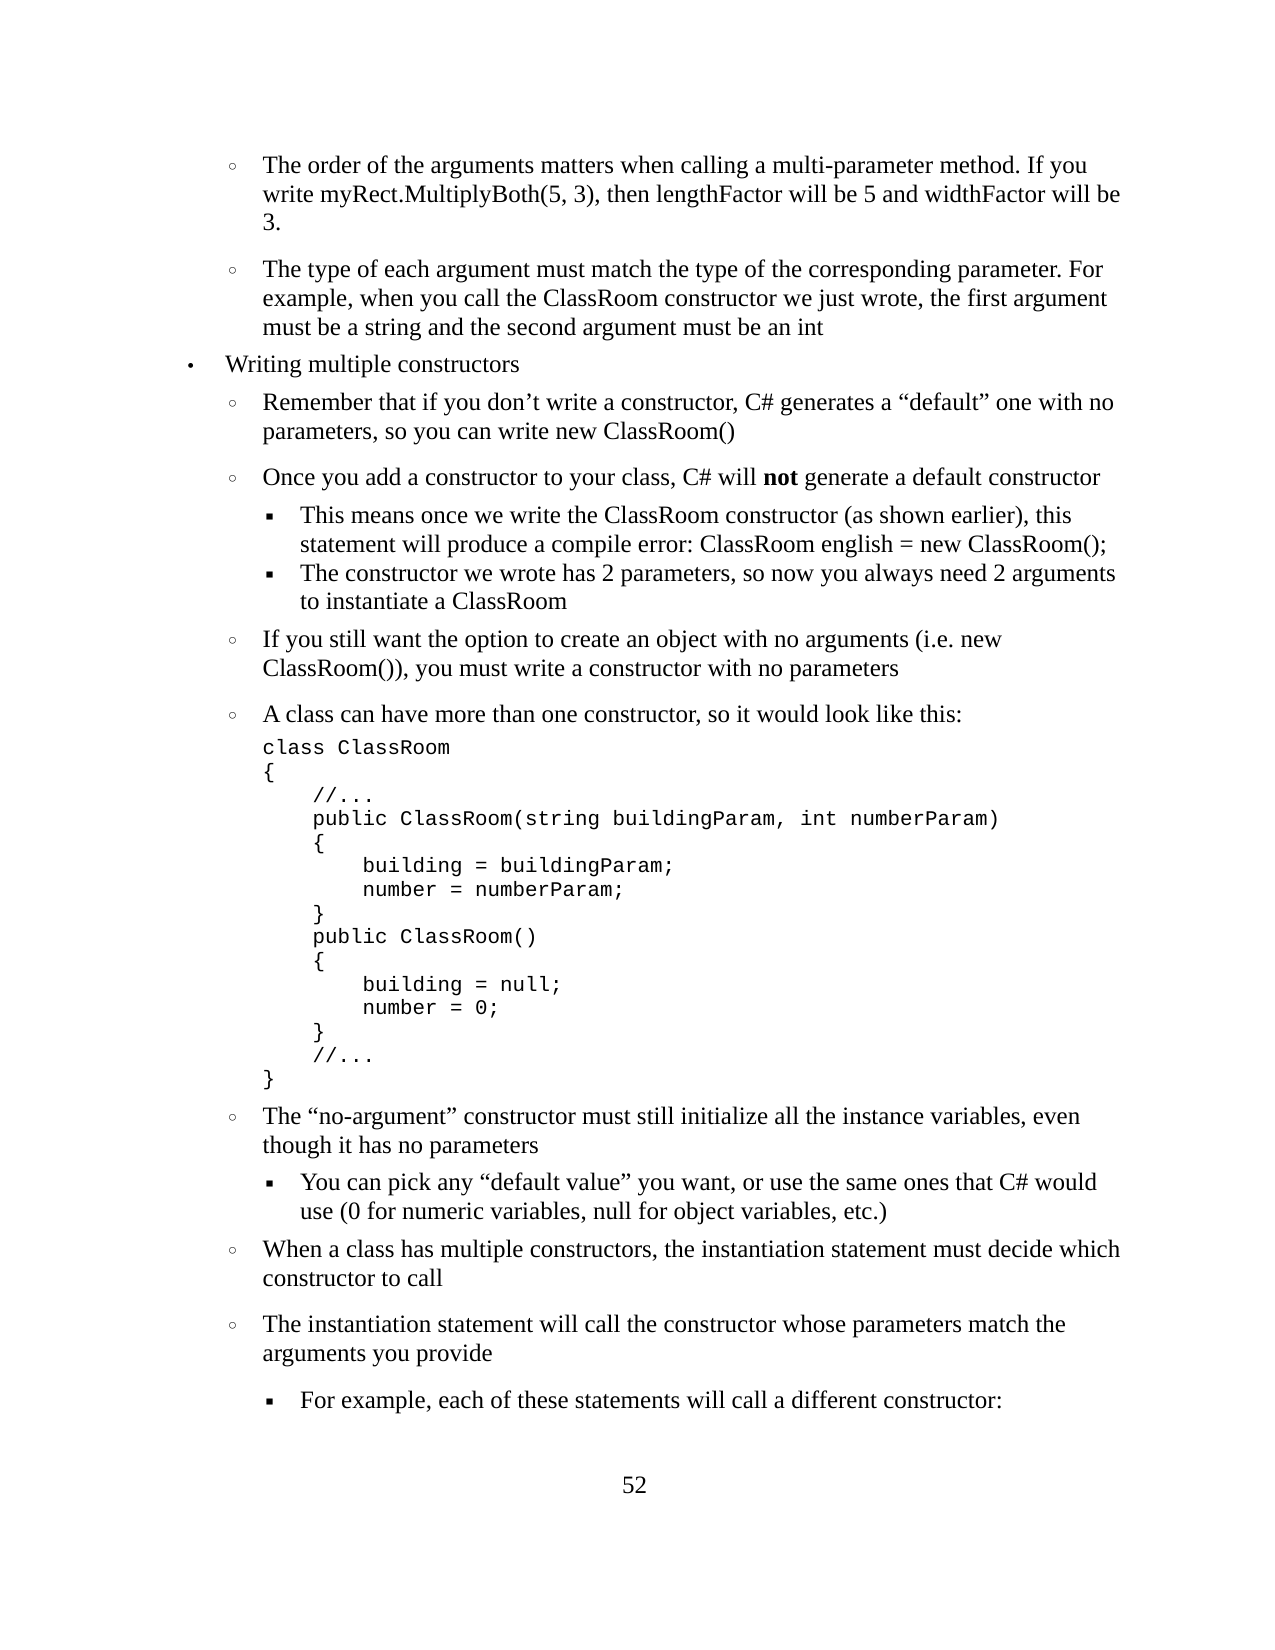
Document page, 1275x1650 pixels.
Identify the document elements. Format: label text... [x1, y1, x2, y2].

list } [225, 1068, 1125, 1092]
list A class can have more than one constructor, so it would look like this: [225, 699, 1125, 728]
list } [225, 1021, 1125, 1045]
list The order of the arguments matters when calling a multi-parameter method. If you write myRect.MultiplyBoth(5, 3), then lengthFactor will be 5 and widthFactor will be 3. [225, 150, 1125, 236]
list Remember that if you don’t write a constructor, C# generates a “default” one with no parameters, so you can write new ClassRoom() [225, 387, 1125, 444]
list building = null; [225, 974, 1125, 997]
list building = buildingParam; [225, 856, 1125, 879]
list You can pick any “default value” you want, or use the same ones that C# would use (0 for numeric variables, null for object variables, etc.) [262, 1167, 1125, 1225]
list The constructor we wrote has 2 parameters, so now you always need 2 arguments to instantiate a ClassRoom [262, 558, 1125, 615]
list { [225, 761, 1125, 784]
list The “no-argument” constructor must still initialize all the instance variables, even though it has no parameters [225, 1101, 1125, 1158]
list Once you add a constructor to your class, C# will not generate a default constructor [225, 462, 1125, 491]
list { [225, 950, 1125, 974]
list For example, each of these statements will call a different constructor: [262, 1385, 1125, 1413]
list class ClassRoom [225, 737, 1125, 761]
list //... [225, 1045, 1125, 1068]
list public ClassRoom() [225, 926, 1125, 950]
list When a class has multiple constructors, the instantiation statement must decide which constructor to call [225, 1234, 1125, 1291]
list public ClassRoom(string buildingParam, int numberParam) [225, 808, 1125, 832]
list { [225, 832, 1125, 856]
list The instantiation statement will call the constructor whose parameters match the arguments you provide [225, 1309, 1125, 1367]
list number = 0; [225, 997, 1125, 1021]
list //... [225, 784, 1125, 808]
list If you still want the option to create an object with no arguments (i.e. new ClassRoom()), you must write a constructor with no parameters [225, 624, 1125, 682]
list number = numberParam; [225, 879, 1125, 903]
list This means once we write the ClassRoom constructor (as shown earlier), this statement will produce a compile error: ClassRoom english = new ClassRoom(); [262, 500, 1125, 558]
list Writing multiple constructors [187, 349, 1125, 378]
list } [225, 903, 1125, 926]
list The type of each argument must match the type of the corresponding parameter. For example, when you call the ClassRoom constructor we just wrote, the first argument must be a string and the second argument must be an int [225, 254, 1125, 340]
